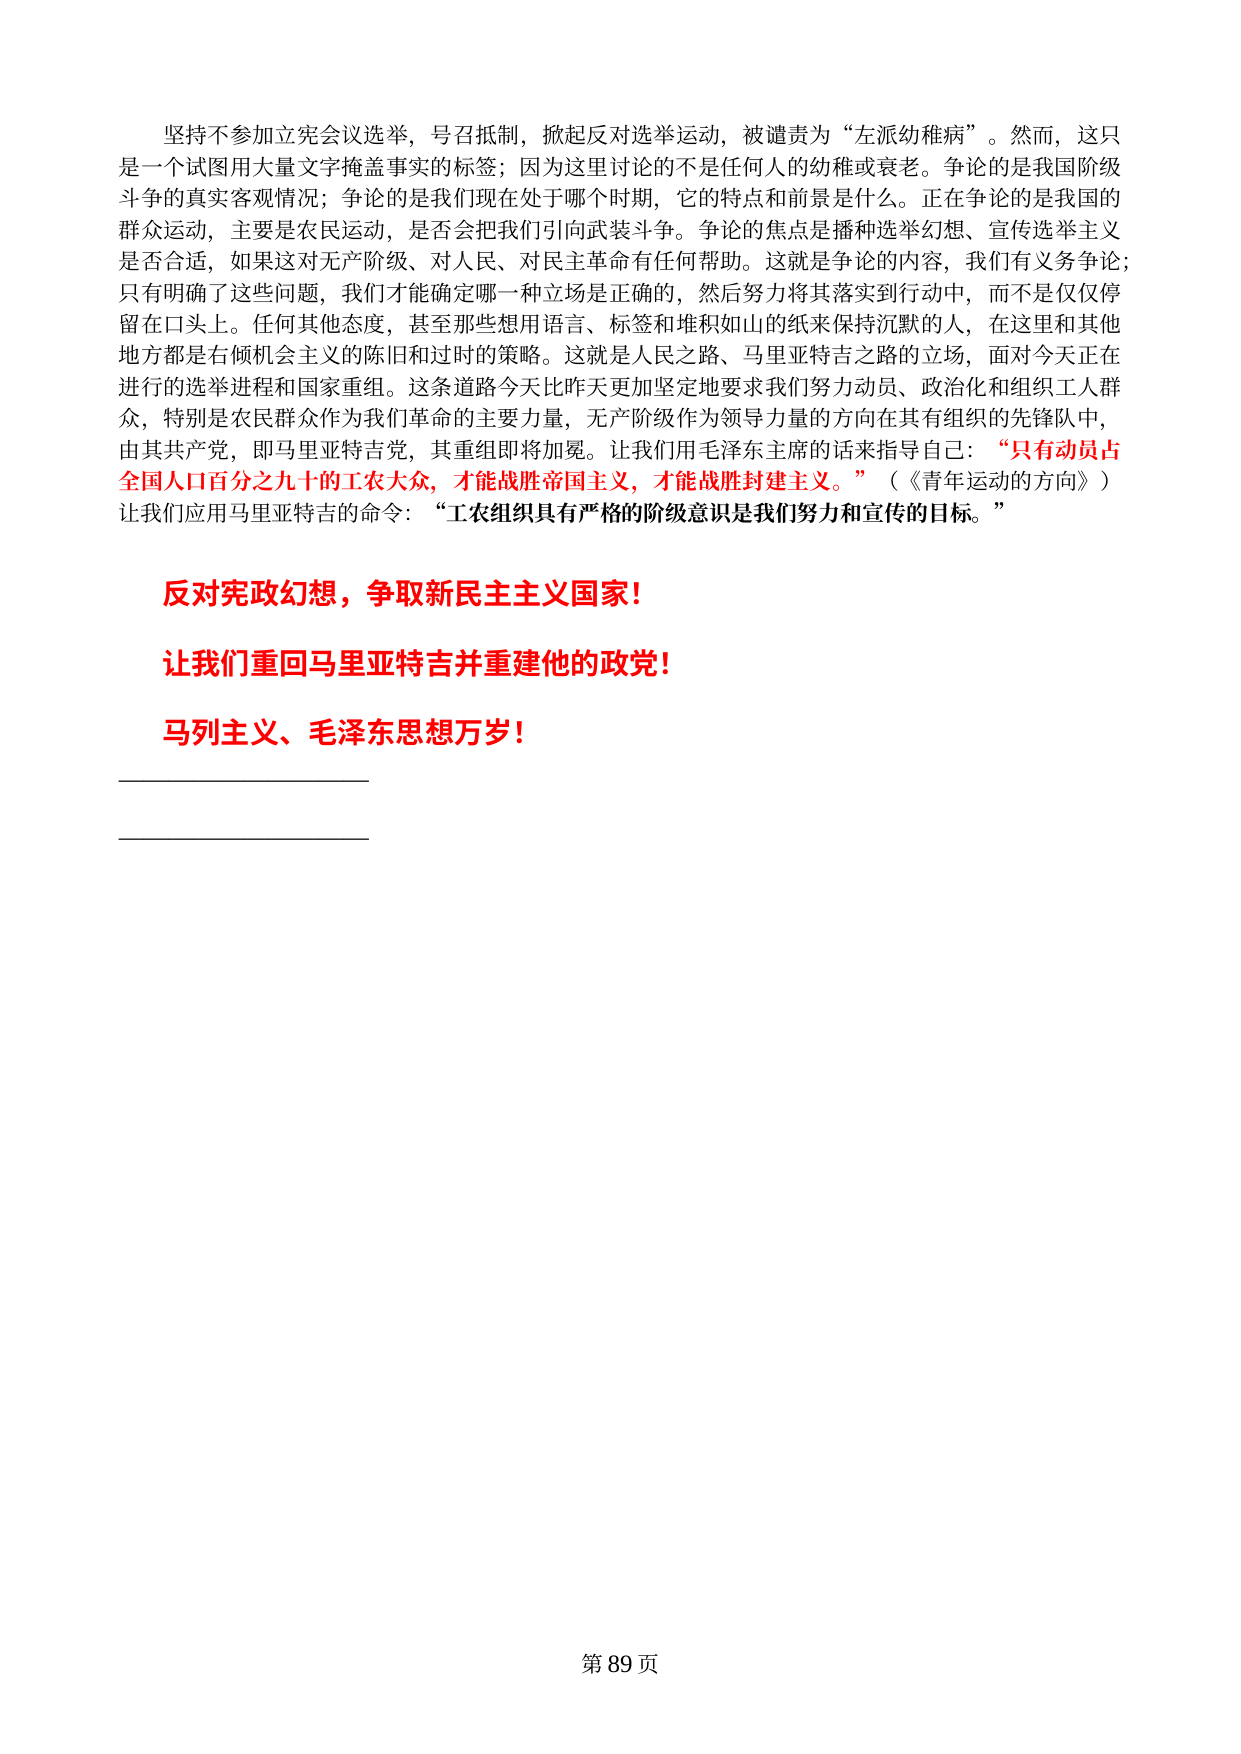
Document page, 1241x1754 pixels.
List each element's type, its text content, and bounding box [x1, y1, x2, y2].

text 坚持不参加立宪会议选举，号召抵制，掀起反对选举运动，被谴责为“左派幼稚病”。然而，这只是一个试图用大量文字掩盖事实的标签；因为这里讨论的不是任何人的幼稚或衰老。争论的是我国阶级斗争的真实客观情况；争论的是我们现在处于哪个时期，它的特点和前景是什么。正在争论的是我国的群众运动，主要是农民运动，是否会把我们引向武装斗争。争论的焦点是播种选举幻想、宣传选举主义是否合适，如果这对无产阶级、对人民、对民主革命有任何帮助。这就是争论的内容，我们有义务争论；只有明确了这些问题，我们才能确定哪一种立场是正确的，然后努力将其落实到行动中，而不是仅仅停留在口头上。任何其他态度，甚至那些想用语言、标签和堆积如山的纸来保持沉默的人，在这里和其他地方都是右倾机会主义的陈旧和过时的策略。这就是人民之路、马里亚特吉之路的立场，面对今天正在进行的选举进程和国家重组。这条道路今天比昨天更加坚定地要求我们努力动员、政治化和组织工人群众，特别是农民群众作为我们革命的主要力量，无产阶级作为领导力量的方向在其有组织的先锋队中，由其共产党，即马里亚特吉党，其重组即将加冕。让我们用毛泽东主席的话来指导自己：“只有动员占全国人口百分之九十的工农大众，才能战胜帝国主义，才能战胜封建主义。”（《青年运动的方向》）让我们应用马里亚特吉的命令：“工农组织具有严格的阶级意识是我们努力和宣传的目标。” [118, 118, 1122, 527]
subtitle 反对宪政幻想，争取新民主主义国家！ [118, 571, 1122, 613]
subtitle 马列主义、毛泽东思想万岁！ [118, 709, 1122, 752]
text —————————— [118, 764, 1122, 793]
text —————————— [118, 822, 1122, 851]
subtitle 让我们重回马里亚特吉并重建他的政党！ [118, 640, 1122, 682]
